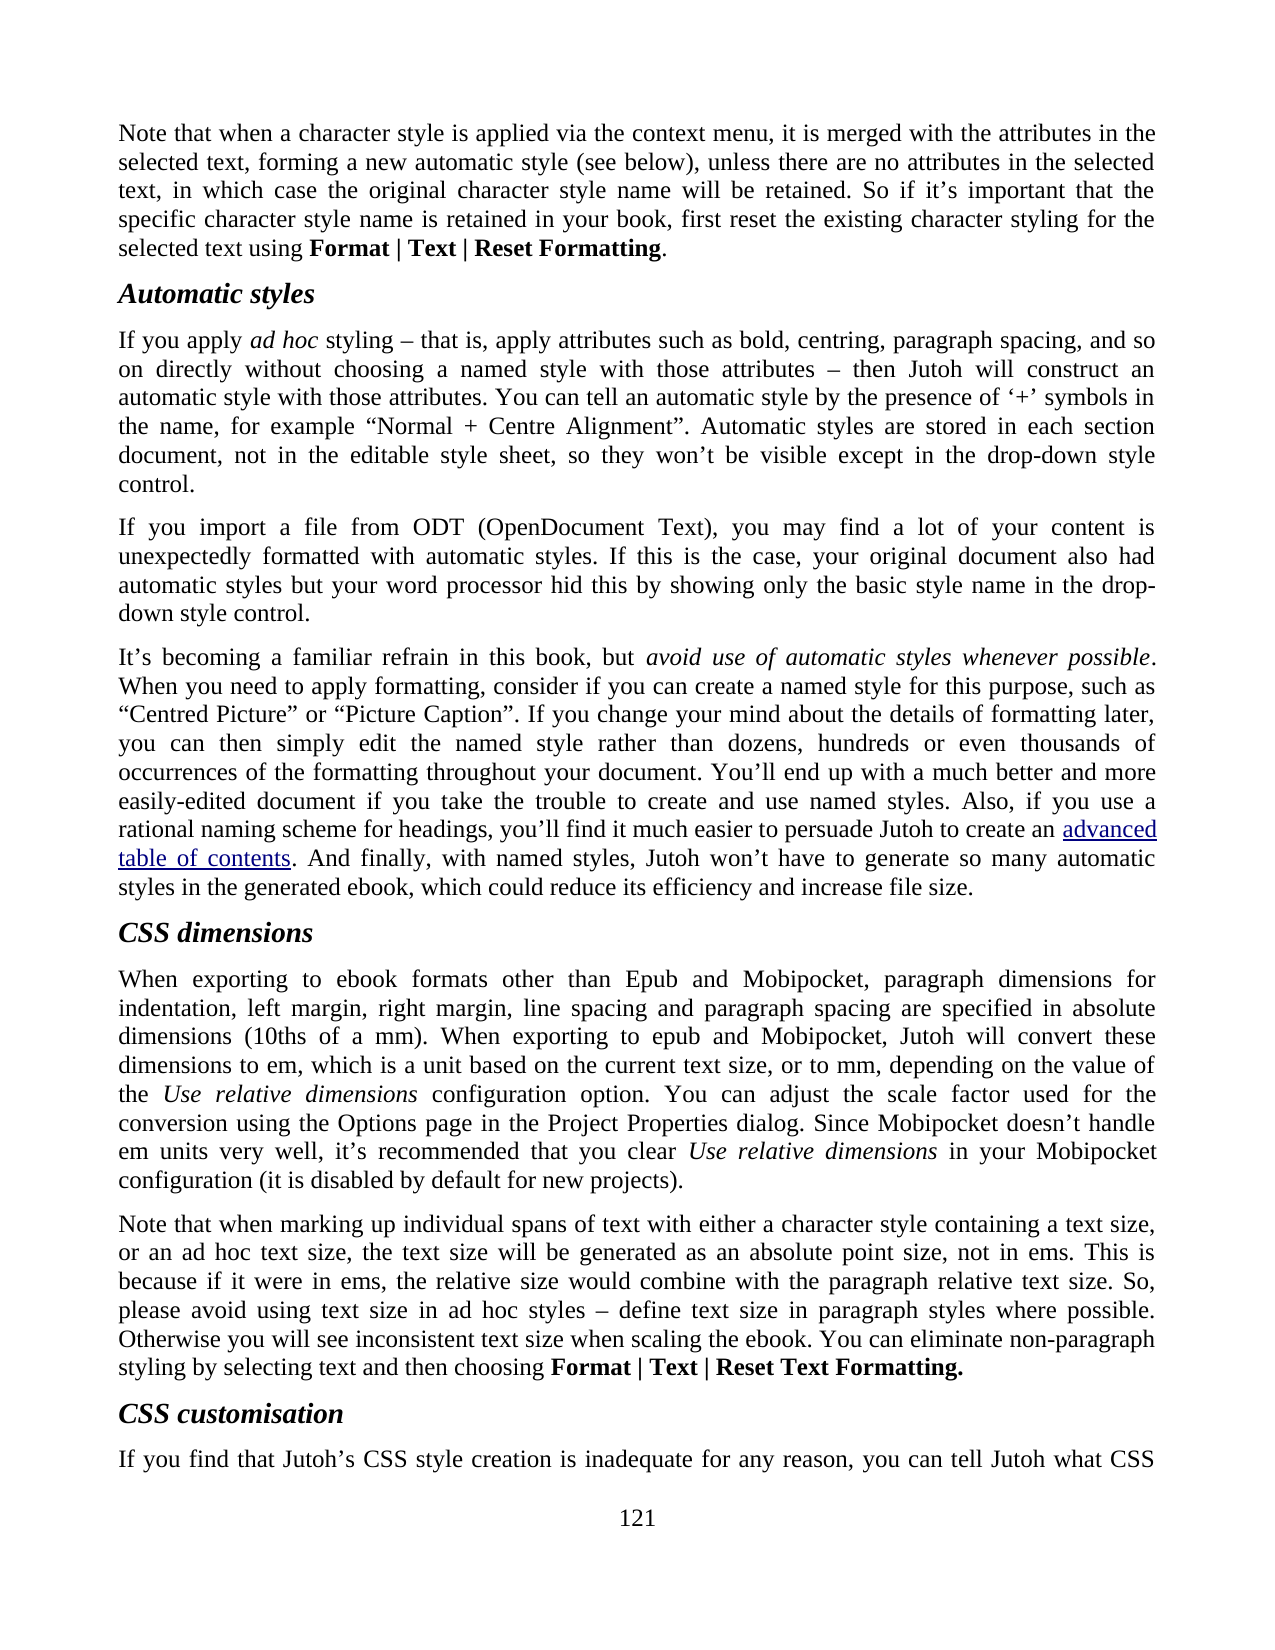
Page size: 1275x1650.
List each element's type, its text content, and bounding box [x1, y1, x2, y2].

text If you import a file from ODT (OpenDocument Text), you may find a lot of your content is unexpectedly formatted with automatic styles. If this is the case, your original document also had automatic styles but your word processor hid this by showing only the basic style name in the drop-down style control. [118, 512, 1157, 627]
text If you apply ad hoc styling – that is, apply attributes such as bold, centring, paragraph spacing, and so on directly without choosing a named style with those attributes – then Jutoh will construct an automatic style with those attributes. You can tell an automatic style by the presence of ‘+’ symbols in the name, for example “Normal + Centre Alignment”. Automatic styles are stored in each section document, not in the editable style sheet, so they won’t be visible except in the drop-down style control. [118, 325, 1157, 497]
text When exporting to ebook formats other than Epub and Mobipocket, paragraph dimensions for indentation, left margin, right margin, line spacing and paragraph spacing are specified in absolute dimensions (10ths of a mm). When exporting to epub and Mobipocket, Jutoh will convert these dimensions to em, which is a unit based on the current text size, or to mm, depending on the value of the Use relative dimensions configuration option. You can adjust the scale factor used for the conversion using the Options page in the Project Properties dialog. Since Mobipocket doesn’t handle em units very well, it’s recommended that you clear Use relative dimensions in your Mobipocket configuration (it is disabled by default for new projects). [118, 964, 1157, 1194]
subtitle CSS customisation [118, 1396, 1157, 1429]
subtitle Automatic styles [118, 277, 1157, 310]
subtitle CSS dimensions [118, 916, 1157, 949]
text Note that when a character style is applied via the context menu, it is merged with the attributes in the selected text, forming a new automatic style (see below), unless there are no attributes in the selected text, in which case the original character style name will be retained. So if it’s important that the specific character style name is retained in your book, first reset the existing character styling for the selected text using Format | Text | Reset Formatting. [118, 118, 1157, 262]
text If you find that Jutoh’s CSS style creation is inadequate for any reason, you can tell Jutoh what CSS [118, 1444, 1157, 1473]
text Note that when marking up individual spans of text with either a character style containing a text size, or an ad hoc text size, the text size will be generated as an absolute point size, not in ems. This is because if it were in ems, the relative size would combine with the paragraph relative text size. So, please avoid using text size in ad hoc styles – define text size in paragraph styles where possible. Otherwise you will see inconsistent text size when scaling the ebook. You can eliminate non-paragraph styling by selecting text and then choosing Format | Text | Reset Text Formatting. [118, 1209, 1157, 1381]
text It’s becoming a familiar refrain in this book, but avoid use of automatic styles whenever possible. When you need to apply formatting, consider if you can create a named style for this purpose, such as “Centred Picture” or “Picture Caption”. If you change your mind about the details of formatting later, you can then simply edit the named style rather than dozens, hundreds or even thousands of occurrences of the formatting throughout your document. You’ll end up with a much better and more easily-edited document if you take the trouble to create and use named styles. Also, if you use a rational naming scheme for headings, you’ll find it much easier to persuade Jutoh to create an advanced table of contents. And finally, with named styles, Jutoh won’t have to generate so many automatic styles in the generated ebook, which could reduce its efficiency and increase file size. [118, 642, 1157, 901]
